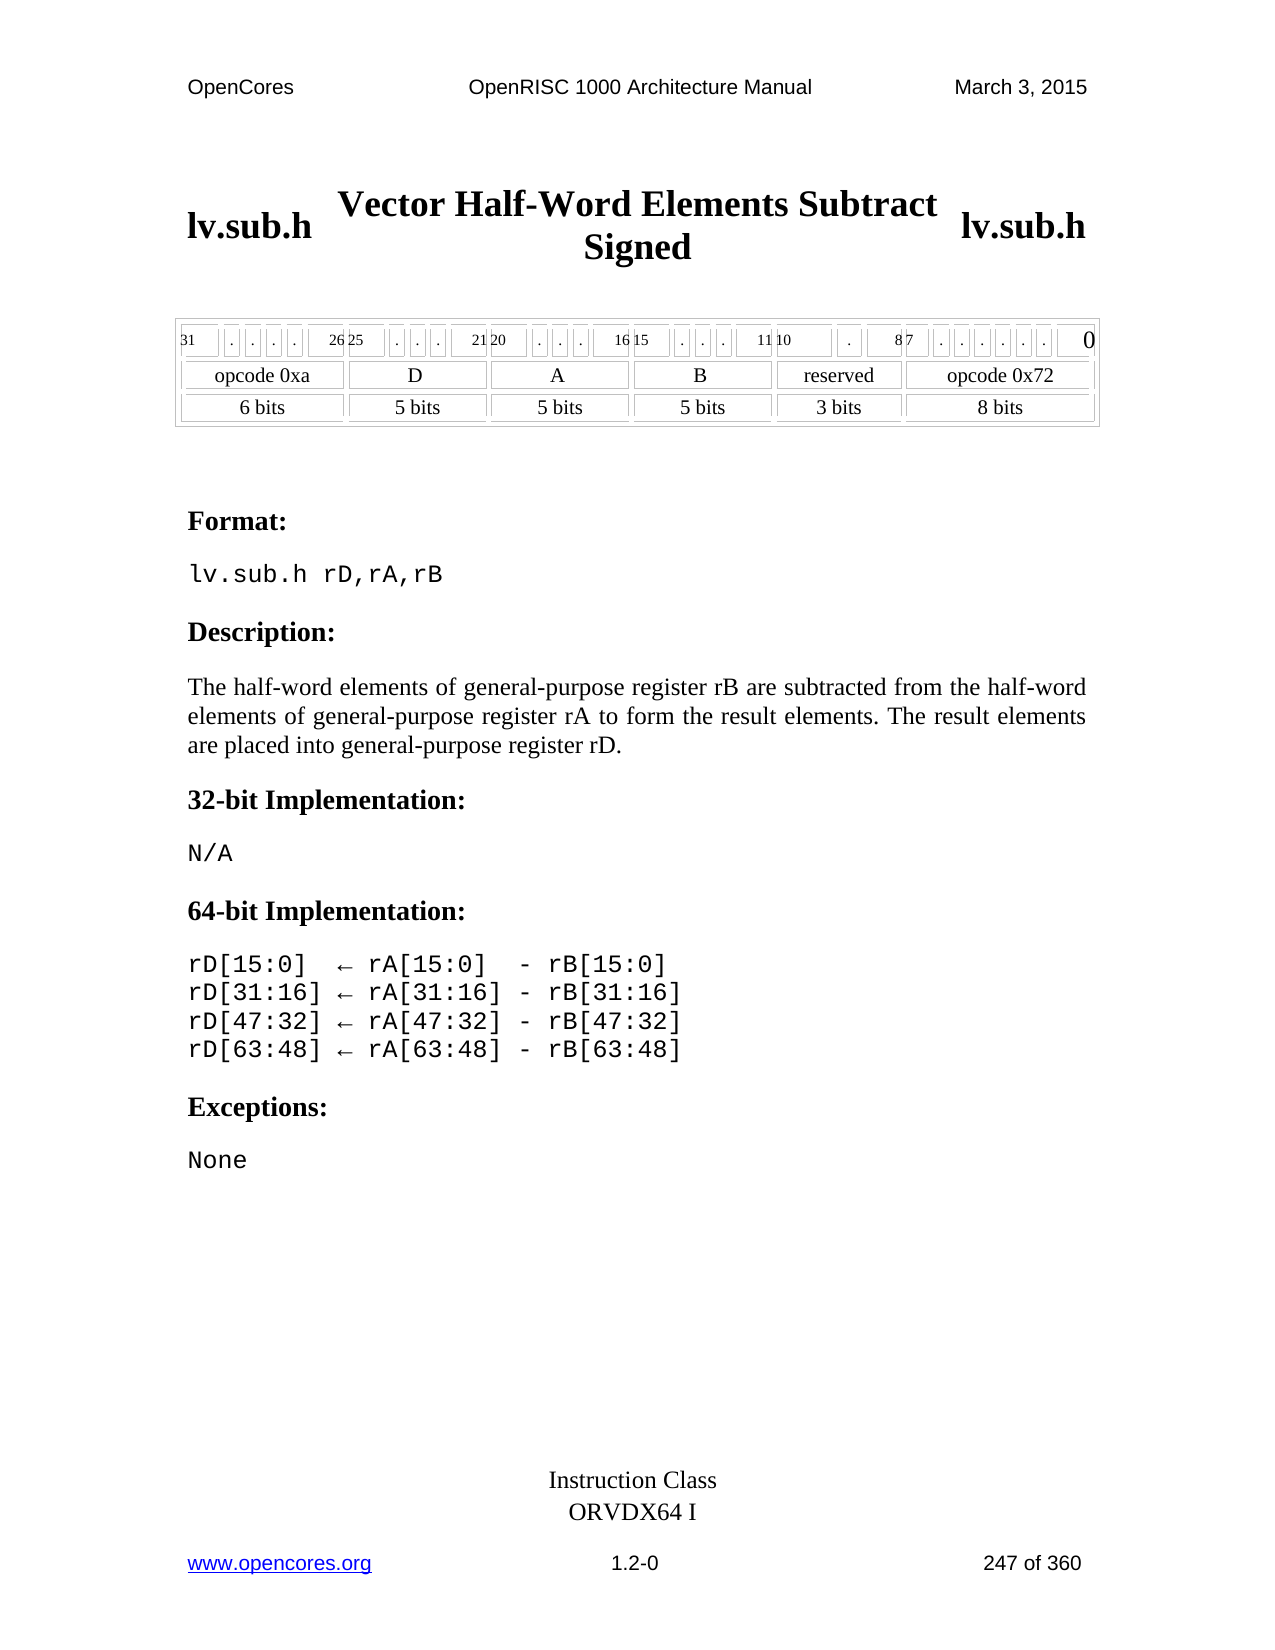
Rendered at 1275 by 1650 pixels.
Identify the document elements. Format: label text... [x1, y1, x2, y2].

text Description: [187, 615, 1087, 647]
text None [187, 1147, 1087, 1176]
text 64-bit Implementation: [187, 894, 1087, 927]
text The half-word elements of general-purpose register rB are subtracted from the half-word elements of general-purpose register rA to form the result elements. The result elements are placed into general-purpose register rD. [187, 672, 1087, 758]
text rD[15:0] ← rA[15:0] - rB[15:0] rD[31:16] ← rA[31:16] - rB[31:16] rD[47:32] ← rA[47:32] - rB[47:32] rD[63:48] ← rA[63:48] - rB[63:48] [187, 952, 1087, 1065]
text N/A [187, 841, 1087, 869]
text Format: [187, 504, 1087, 536]
text lv.sub.h rD,rA,rB [187, 561, 1087, 590]
text 32-bit Implementation: [187, 783, 1087, 816]
text Exceptions: [187, 1090, 1087, 1122]
